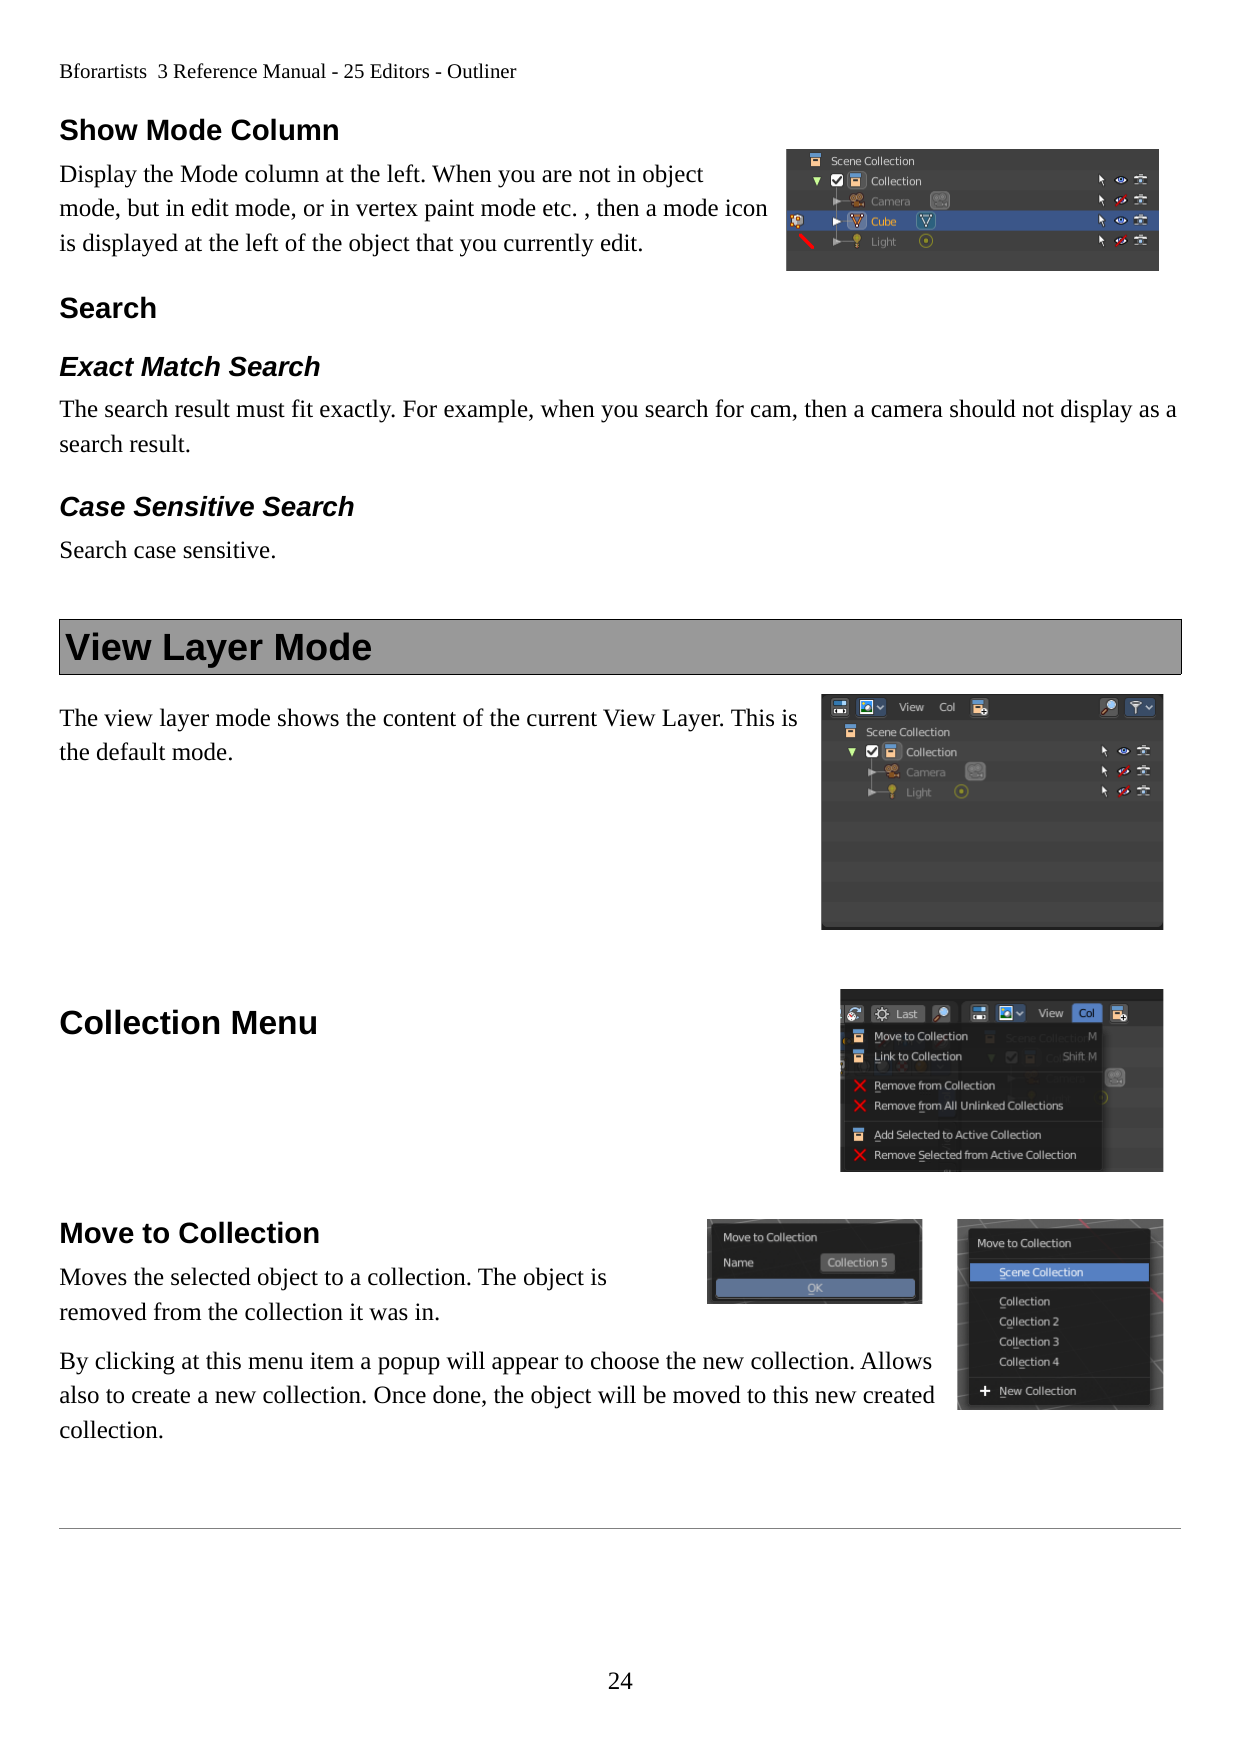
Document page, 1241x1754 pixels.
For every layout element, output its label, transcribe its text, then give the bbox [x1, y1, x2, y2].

table_header View Layer Mode [60, 620, 1181, 674]
picture [957, 1219, 1164, 1410]
picture [707, 1219, 923, 1304]
subtitle [1164, 1003, 1181, 1042]
subtitle Exact Match Search [59, 350, 1181, 382]
subtitle Search [59, 291, 1181, 325]
subtitle Show Mode Column [59, 113, 1181, 146]
text Moves the selected object to a collection. The object is removed from the collection it was in. [59, 1262, 957, 1326]
text Search case sensitive. [59, 535, 1181, 564]
subtitle Collection Menu [59, 1003, 840, 1042]
picture [821, 694, 1164, 930]
picture [786, 149, 1159, 271]
subtitle Case Sensitive Search [59, 491, 1181, 522]
text The search result must fit exactly. For example, when you search for cam, then a camera should not display as a search result. [59, 394, 1181, 458]
text The view layer mode shows the content of the current View Layer. This is the default mode. [59, 703, 821, 766]
subtitle Move to Collection [59, 1216, 1181, 1250]
text Display the Mode column at the left. When you are not in object mode, but in edit mode, or in vertex paint mode etc. , then a mode icon is displayed at the left of the object that you currently edit. [59, 159, 786, 257]
text By clicking at this menu item a popup will appear to choose the new collection. Allows also to create a new collection. Once done, the object will be moved to this new created collection. [59, 1346, 1181, 1444]
picture [840, 989, 1164, 1172]
